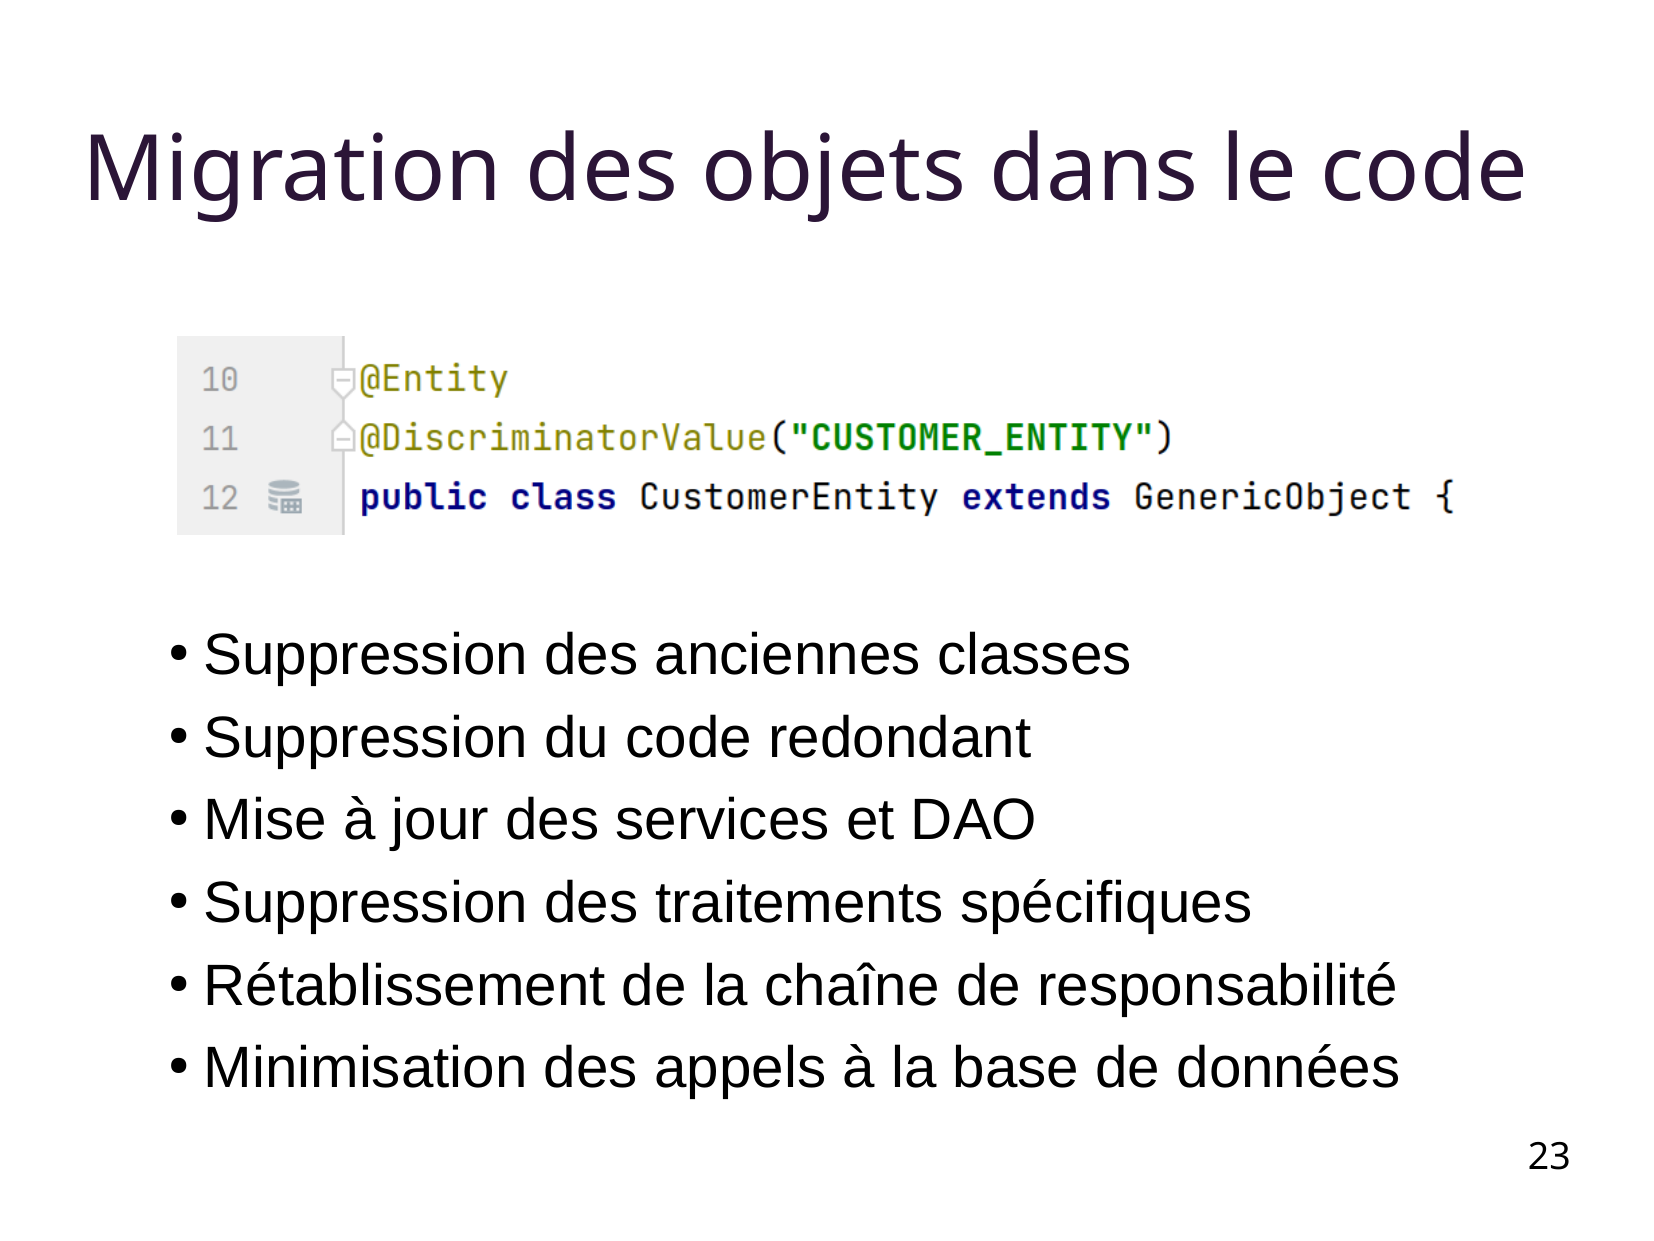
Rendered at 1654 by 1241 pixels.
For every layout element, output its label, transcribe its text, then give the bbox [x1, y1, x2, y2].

picture [177, 336, 1476, 535]
title Migration des objets dans le code [82, 102, 1571, 310]
text_box Suppression des anciennes classes Suppression du code redondant Mise à jour des services et DAO Suppression des traitements spécifiques Rétablissement de la chaîne de responsabilité Minimisation des appels à la base de données [153, 614, 1465, 1108]
